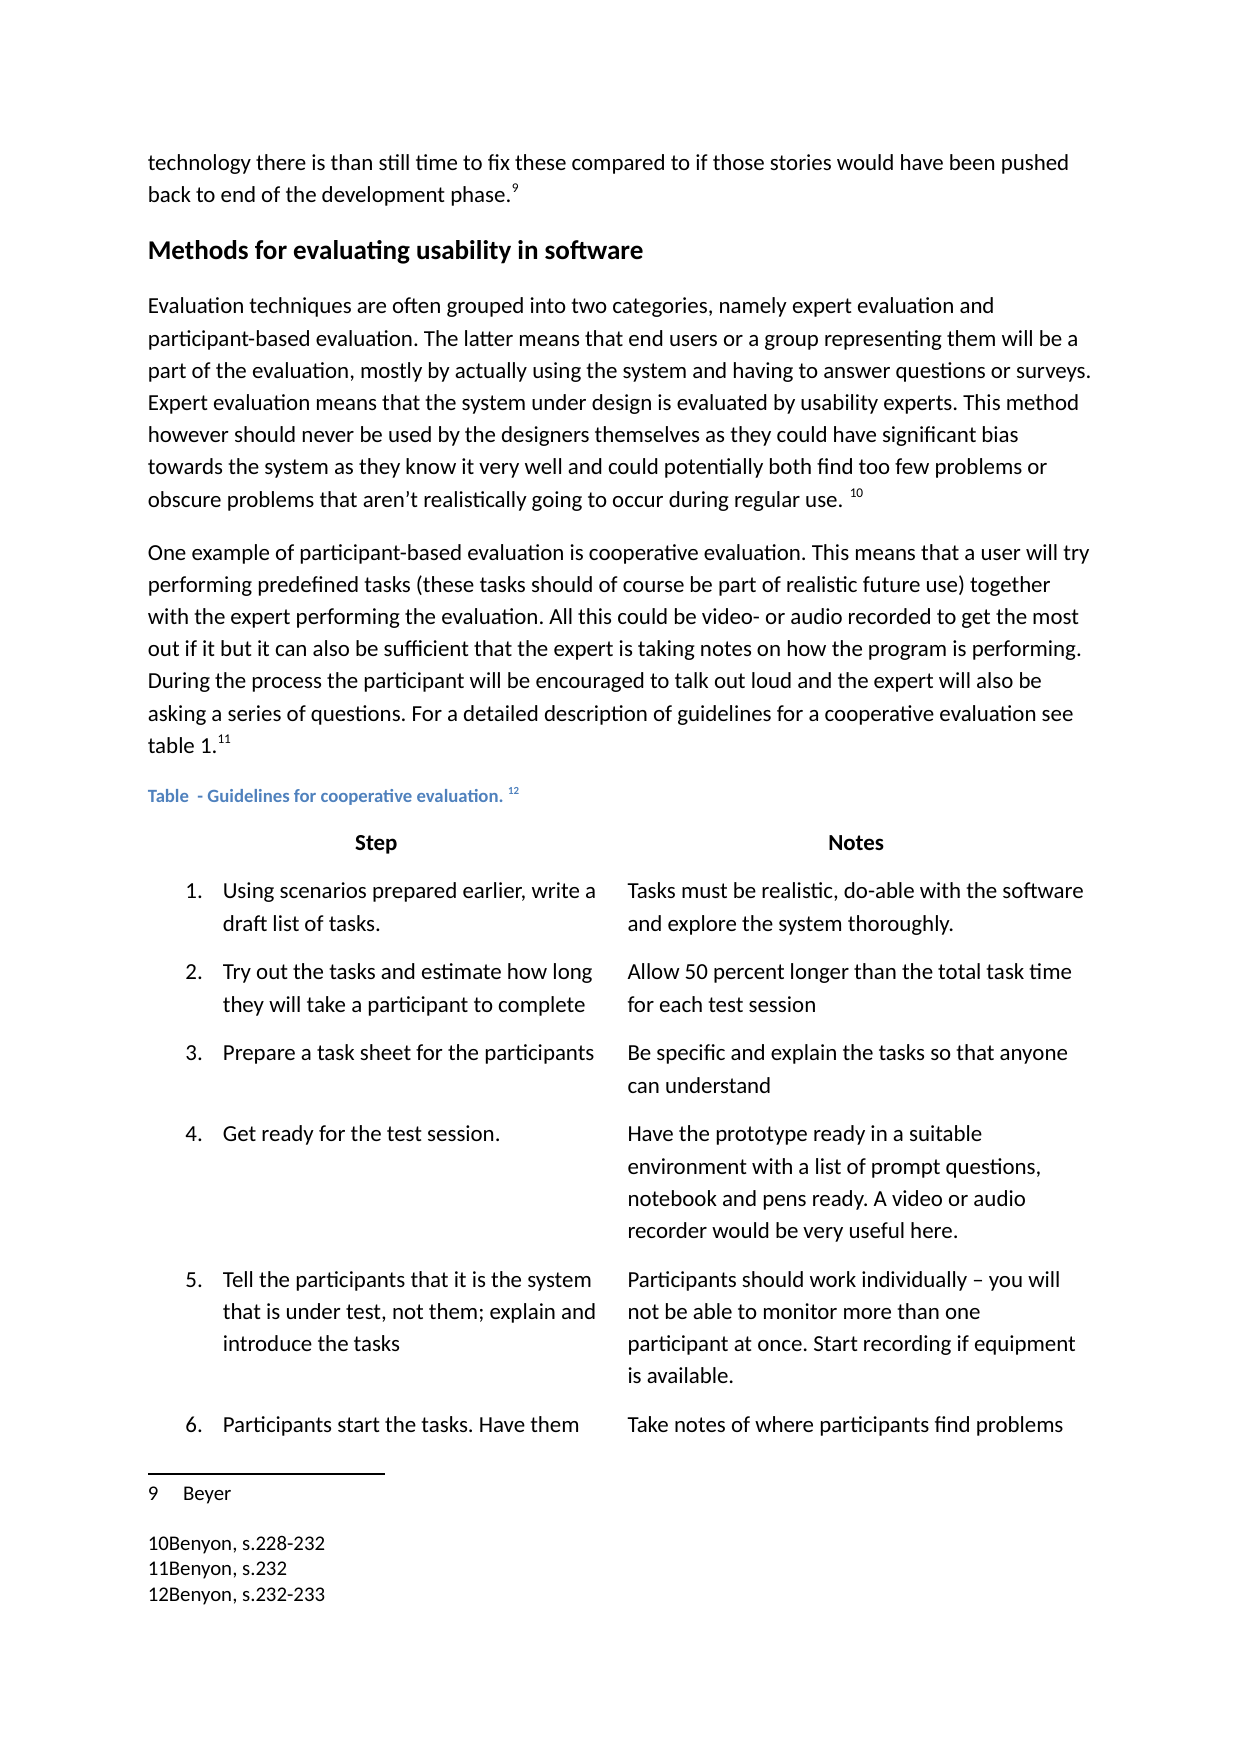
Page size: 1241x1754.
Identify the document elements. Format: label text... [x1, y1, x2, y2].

text Beyer [148, 1480, 1093, 1506]
table_cell Be specific and explain the tasks so that anyone can understand [616, 1039, 1096, 1119]
text Methods for evaluating usability in software [148, 233, 1093, 266]
table_cell Tasks must be realistic, do-able with the software and explore the system thoroughly. [616, 876, 1096, 957]
table_cell Participants start the tasks. Have them [136, 1410, 616, 1438]
table_cell Prepare a task sheet for the participants [136, 1039, 616, 1119]
table_header Step [136, 828, 616, 876]
text Benyon, s.232 [148, 1556, 1093, 1581]
table_cell Participants should work individually – you will not be able to monitor more than one participant at once. Start recording if equipment is available. [616, 1265, 1096, 1410]
table_cell Allow 50 percent longer than the total task time for each test session [616, 958, 1096, 1038]
table_cell Using scenarios prepared earlier, write a draft list of tasks. [136, 876, 616, 957]
table_header Notes [616, 828, 1096, 876]
text Table - Guidelines for cooperative evaluation. [148, 784, 1093, 807]
table_cell Have the prototype ready in a suitable environment with a list of prompt questions, notebook and pens ready. A video or audio recorder would be very useful here. [616, 1120, 1096, 1265]
text technology there is than still time to fix these compared to if those stories would have been pushed back to end of the development phase. [148, 148, 1093, 208]
table_cell Take notes of where participants find problems [616, 1410, 1096, 1438]
table_cell Try out the tasks and estimate how long they will take a participant to complete [136, 958, 616, 1038]
table_cell Tell the participants that it is the system that is under test, not them; explain and introduce the tasks [136, 1265, 616, 1410]
text Benyon, s.228-232 [148, 1530, 1093, 1556]
text Evaluation techniques are often grouped into two categories, namely expert evaluation and participant-based evaluation. The latter means that end users or a group representing them will be a part of the evaluation, mostly by actually using the system and having to answer questions or surveys. Expert evaluation means that the system under design is evaluated by usability experts. This method however should never be used by the designers themselves as they could have significant bias towards the system as they know it very well and could potentially both find too few problems or obscure problems that aren’t realistically going to occur during regular use. [148, 292, 1093, 513]
text One example of participant-based evaluation is cooperative evaluation. This means that a user will try performing predefined tasks (these tasks should of course be part of realistic future use) together with the expert performing the evaluation. All this could be video- or audio recorded to get the most out if it but it can also be sufficient that the expert is taking notes on how the program is performing. During the process the participant will be encouraged to talk out loud and the expert will also be asking a series of questions. For a detailed description of guidelines for a cooperative evaluation see table 1. [148, 538, 1093, 759]
table_cell Get ready for the test session. [136, 1120, 616, 1265]
text Benyon, s.232-233 [148, 1581, 1093, 1606]
